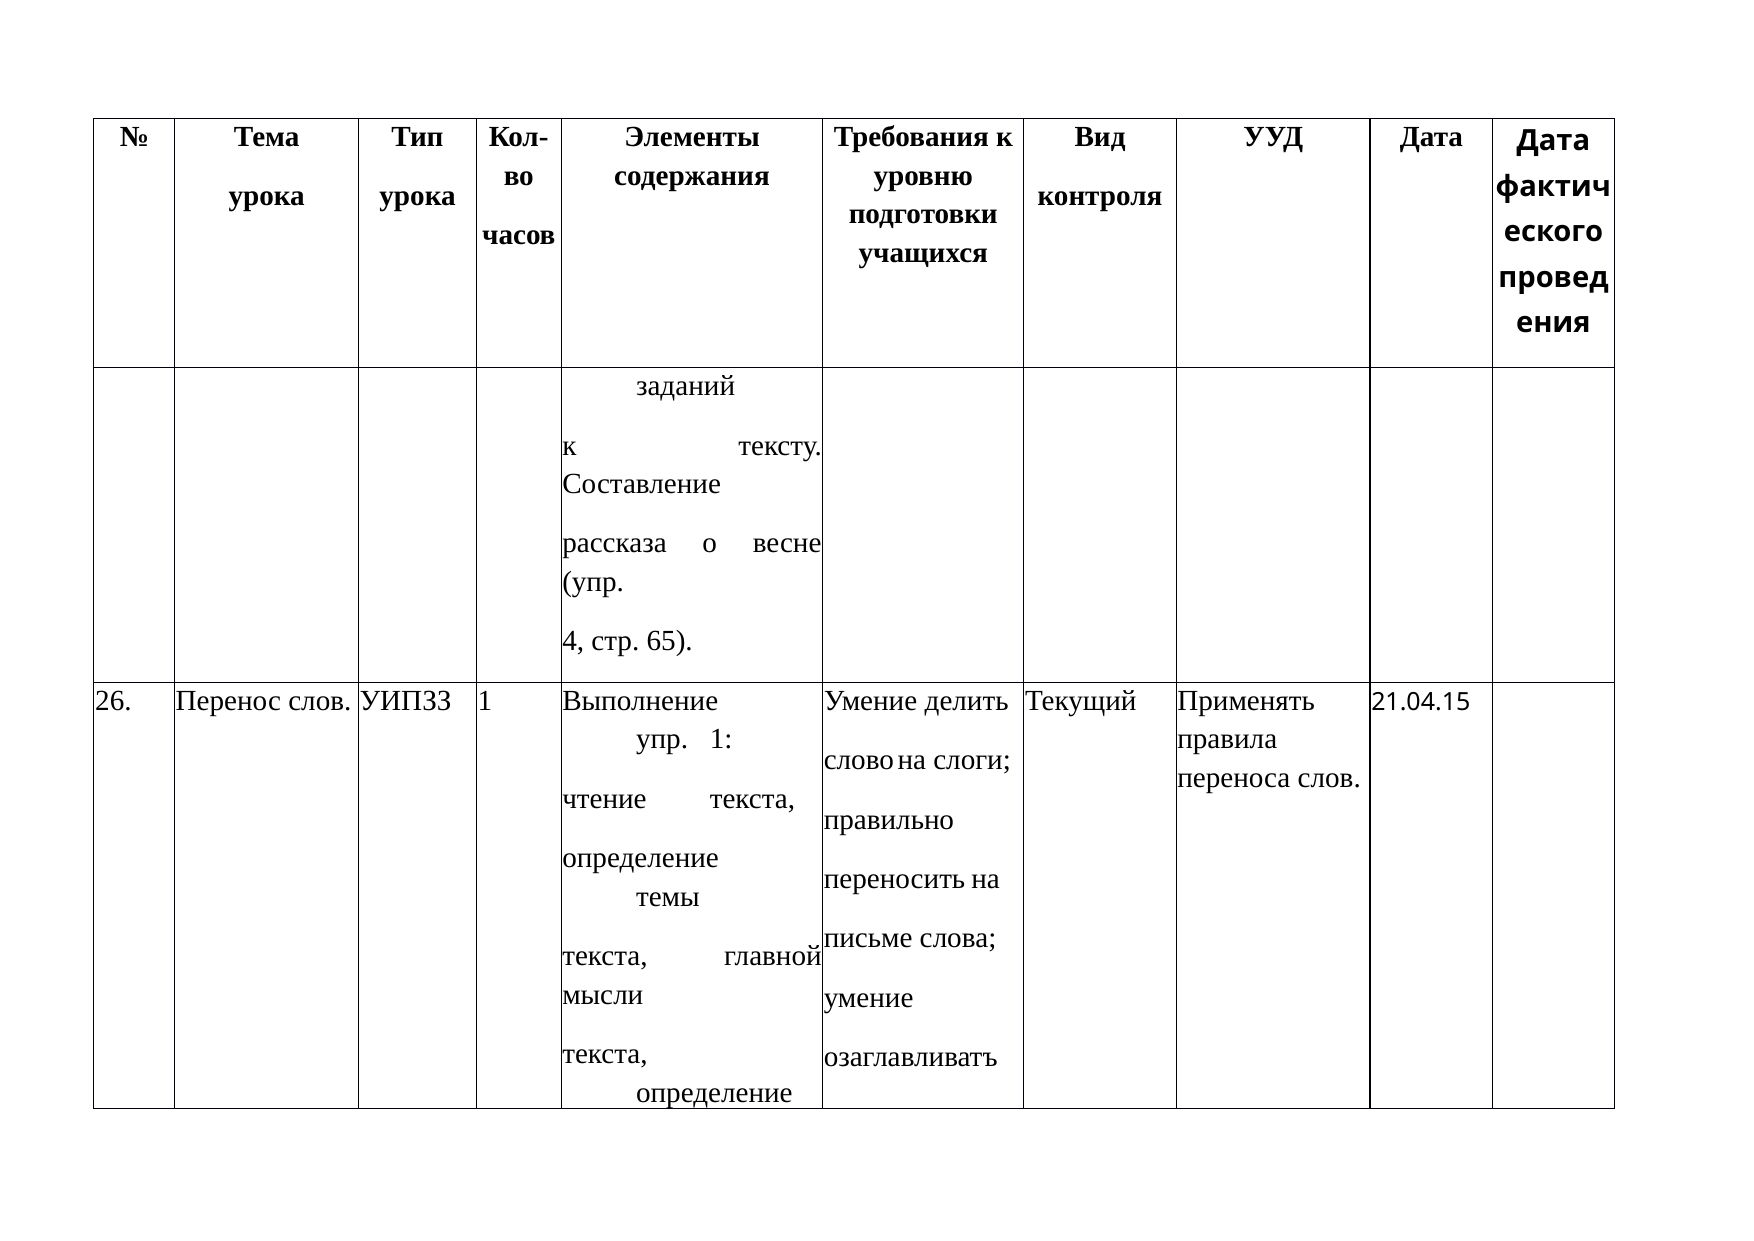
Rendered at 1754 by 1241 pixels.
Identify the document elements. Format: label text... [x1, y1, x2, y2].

table_cell 1 [477, 683, 561, 1108]
table_cell УИПЗЗ [359, 683, 476, 1108]
table_header Дата [1371, 119, 1492, 367]
table_cell [1024, 368, 1176, 682]
table_cell 21.04.15 [1371, 683, 1492, 1108]
table_header УУД [1177, 119, 1369, 367]
table_cell Умение делить слово на слоги; правильно переносить на письме слова; умение озаглавливатъ [823, 683, 1023, 1108]
table_header Требования к уровню подготовки учащихся [823, 119, 1023, 367]
table_cell Текущий [1024, 683, 1176, 1108]
table_header Кол-во часов [477, 119, 561, 367]
table_cell заданий к тексту. Составление рассказа о весне (упр. 4, стр. 65). [562, 368, 822, 682]
table_cell Выполнение упр. 1: чтение текста, определение темы текста, главной мысли текста, определение [562, 683, 822, 1108]
table_cell 26. [94, 683, 174, 1108]
table_cell Перенос слов. [175, 683, 358, 1108]
table_header Элементы содержания [562, 119, 822, 367]
table_cell [477, 368, 561, 682]
table_cell Применять правила переноса слов. [1177, 683, 1369, 1108]
table_cell [1177, 368, 1369, 682]
table_cell [1371, 368, 1492, 682]
table_cell [1493, 368, 1614, 682]
table_header Дата фактического проведения [1493, 119, 1614, 367]
table_header Тип урока [359, 119, 476, 367]
table_cell [359, 368, 476, 682]
table_cell [823, 368, 1023, 682]
table_header № [94, 119, 174, 367]
table_cell [175, 368, 358, 682]
table_header Тема урока [175, 119, 358, 367]
table_header Вид контроля [1024, 119, 1176, 367]
table_cell [1493, 683, 1614, 1108]
table_cell [94, 368, 174, 682]
